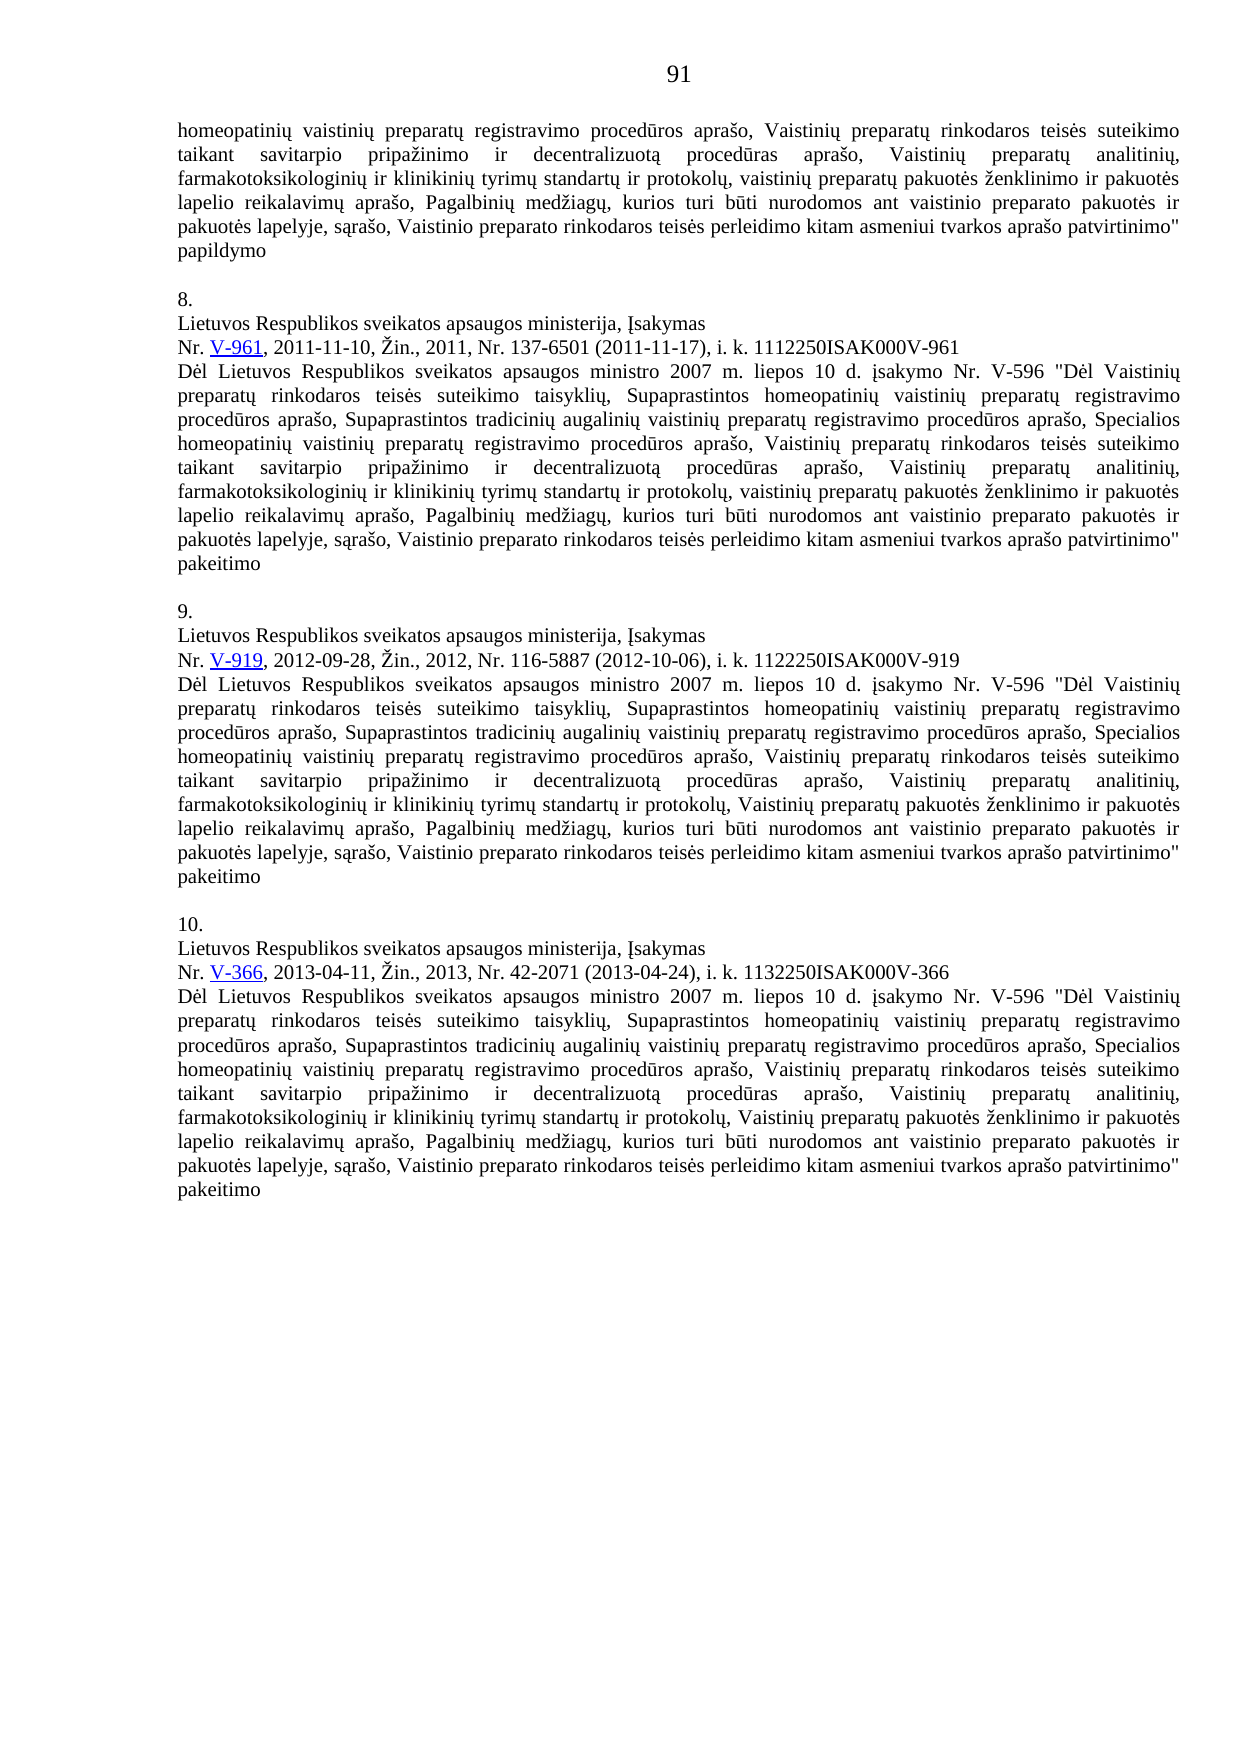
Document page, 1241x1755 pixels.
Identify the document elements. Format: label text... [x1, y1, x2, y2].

text Lietuvos Respublikos sveikatos apsaugos ministerija, Įsakymas [177, 623, 1181, 647]
text 10. [177, 912, 1181, 936]
text Nr. V-961, 2011-11-10, Žin., 2011, Nr. 137-6501 (2011-11-17), i. k. 1112250ISAK000V-961 [177, 335, 1181, 359]
text Dėl Lietuvos Respublikos sveikatos apsaugos ministro 2007 m. liepos 10 d. įsakymo Nr. V-596 "Dėl Vaistinių preparatų rinkodaros teisės suteikimo taisyklių, Supaprastintos homeopatinių vaistinių preparatų registravimo procedūros aprašo, Supaprastintos tradicinių augalinių vaistinių preparatų registravimo procedūros aprašo, Specialios homeopatinių vaistinių preparatų registravimo procedūros aprašo, Vaistinių preparatų rinkodaros teisės suteikimo taikant savitarpio pripažinimo ir decentralizuotą procedūras aprašo, Vaistinių preparatų analitinių, farmakotoksikologinių ir klinikinių tyrimų standartų ir protokolų, Vaistinių preparatų pakuotės ženklinimo ir pakuotės lapelio reikalavimų aprašo, Pagalbinių medžiagų, kurios turi būti nurodomos ant vaistinio preparato pakuotės ir pakuotės lapelyje, sąrašo, Vaistinio preparato rinkodaros teisės perleidimo kitam asmeniui tvarkos aprašo patvirtinimo" pakeitimo [177, 672, 1181, 888]
text Dėl Lietuvos Respublikos sveikatos apsaugos ministro 2007 m. liepos 10 d. įsakymo Nr. V-596 "Dėl Vaistinių preparatų rinkodaros teisės suteikimo taisyklių, Supaprastintos homeopatinių vaistinių preparatų registravimo procedūros aprašo, Supaprastintos tradicinių augalinių vaistinių preparatų registravimo procedūros aprašo, Specialios homeopatinių vaistinių preparatų registravimo procedūros aprašo, Vaistinių preparatų rinkodaros teisės suteikimo taikant savitarpio pripažinimo ir decentralizuotą procedūras aprašo, Vaistinių preparatų analitinių, farmakotoksikologinių ir klinikinių tyrimų standartų ir protokolų, vaistinių preparatų pakuotės ženklinimo ir pakuotės lapelio reikalavimų aprašo, Pagalbinių medžiagų, kurios turi būti nurodomos ant vaistinio preparato pakuotės ir pakuotės lapelyje, sąrašo, Vaistinio preparato rinkodaros teisės perleidimo kitam asmeniui tvarkos aprašo patvirtinimo" pakeitimo [177, 359, 1181, 575]
text 8. [177, 287, 1181, 311]
text homeopatinių vaistinių preparatų registravimo procedūros aprašo, Vaistinių preparatų rinkodaros teisės suteikimo taikant savitarpio pripažinimo ir decentralizuotą procedūras aprašo, Vaistinių preparatų analitinių, farmakotoksikologinių ir klinikinių tyrimų standartų ir protokolų, vaistinių preparatų pakuotės ženklinimo ir pakuotės lapelio reikalavimų aprašo, Pagalbinių medžiagų, kurios turi būti nurodomos ant vaistinio preparato pakuotės ir pakuotės lapelyje, sąrašo, Vaistinio preparato rinkodaros teisės perleidimo kitam asmeniui tvarkos aprašo patvirtinimo" papildymo [177, 118, 1181, 262]
text Dėl Lietuvos Respublikos sveikatos apsaugos ministro 2007 m. liepos 10 d. įsakymo Nr. V-596 "Dėl Vaistinių preparatų rinkodaros teisės suteikimo taisyklių, Supaprastintos homeopatinių vaistinių preparatų registravimo procedūros aprašo, Supaprastintos tradicinių augalinių vaistinių preparatų registravimo procedūros aprašo, Specialios homeopatinių vaistinių preparatų registravimo procedūros aprašo, Vaistinių preparatų rinkodaros teisės suteikimo taikant savitarpio pripažinimo ir decentralizuotą procedūras aprašo, Vaistinių preparatų analitinių, farmakotoksikologinių ir klinikinių tyrimų standartų ir protokolų, Vaistinių preparatų pakuotės ženklinimo ir pakuotės lapelio reikalavimų aprašo, Pagalbinių medžiagų, kurios turi būti nurodomos ant vaistinio preparato pakuotės ir pakuotės lapelyje, sąrašo, Vaistinio preparato rinkodaros teisės perleidimo kitam asmeniui tvarkos aprašo patvirtinimo" pakeitimo [177, 984, 1181, 1201]
text Lietuvos Respublikos sveikatos apsaugos ministerija, Įsakymas [177, 936, 1181, 960]
text 9. [177, 599, 1181, 623]
text Lietuvos Respublikos sveikatos apsaugos ministerija, Įsakymas [177, 311, 1181, 335]
text Nr. V-919, 2012-09-28, Žin., 2012, Nr. 116-5887 (2012-10-06), i. k. 1122250ISAK000V-919 [177, 647, 1181, 672]
text Nr. V-366, 2013-04-11, Žin., 2013, Nr. 42-2071 (2013-04-24), i. k. 1132250ISAK000V-366 [177, 960, 1181, 984]
